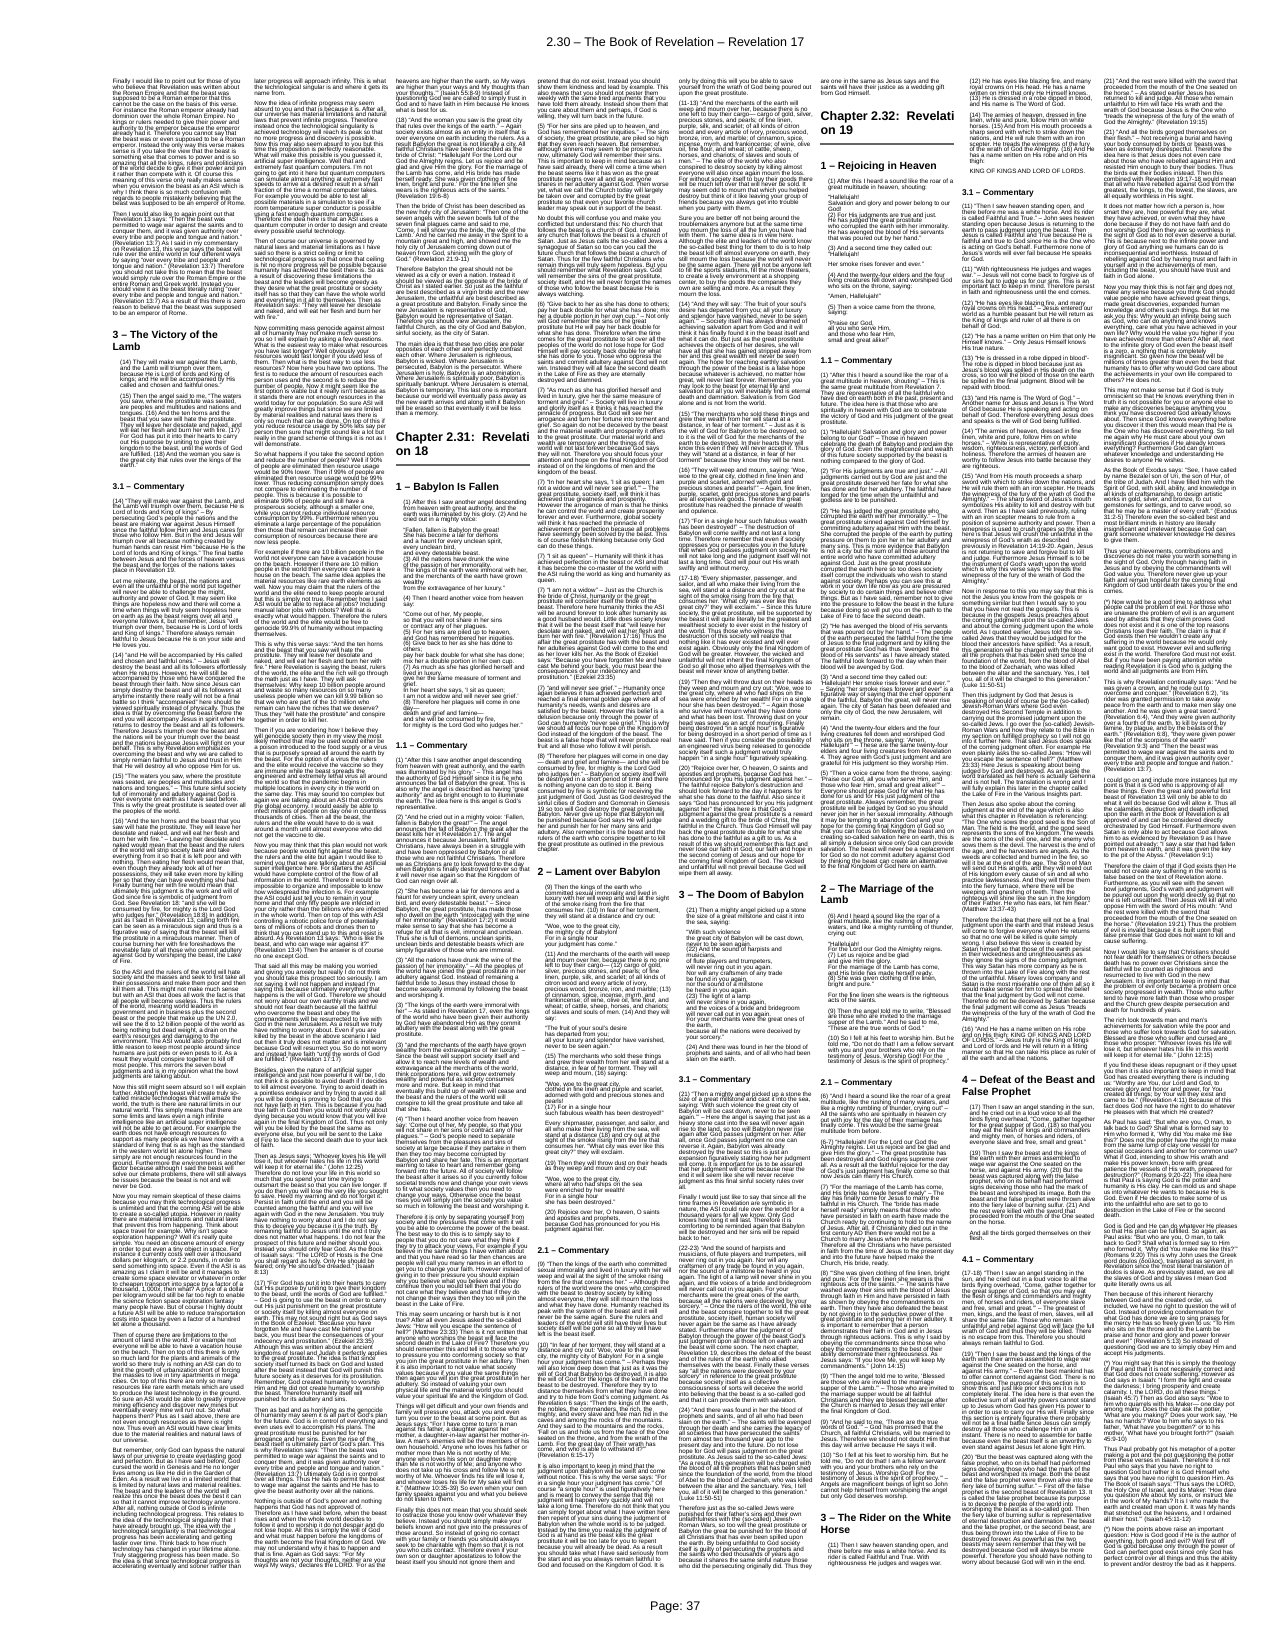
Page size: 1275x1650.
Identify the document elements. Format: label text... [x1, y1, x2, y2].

subtitle Commentary [396, 741, 530, 751]
subtitle The Rider on the White Horse [820, 1512, 954, 1536]
subtitle The Marriage of the Lamb [820, 882, 954, 906]
subtitle Revelation 19 [820, 108, 954, 143]
subtitle Commentary [679, 1074, 813, 1084]
text “Hallelujah! Salvation and glory and power belong to our God! (2) For His judgments are true and just. He has judged the great prostitute who corrupted the earth with her immorality. He has avenged the blood of His servants that was poured out by her hand.” [828, 195, 954, 242]
text For the fine linen she wears is the righteous acts of the saints. [828, 992, 954, 1004]
subtitle Commentary [112, 481, 247, 491]
subtitle The Doom of Babylon [679, 888, 813, 901]
text “Come out of her, My people, so that you will not share in her sins or contract any of her plagues. (5) For her sins are piled up to heaven, and God has remembered her iniquities. (6) Give back to her as she has done to others; pay her back double for what she has done; mix her a double portion in her own cup. (7) As much as she has glorified herself and lived in luxury, give her the same measure of torment and grief. In her heart she says, ‘I sit as queen; I am not a widow and will never see grief.’ (8) Therefore her plagues will come in one day— death and grief and famine— and she will be consumed by fire, for mighty is the Lord God who judges her.” [403, 612, 530, 729]
text “The fruit of your soul’s desire has departed from you; all your luxury and splendor have vanished, never to be seen again.” [545, 1026, 671, 1049]
text (3) And a second time they called out: “Hallelujah! [828, 246, 954, 258]
text “Amen, Hallelujah!” [828, 294, 954, 300]
text “Hallelujah! For the Lord our God the Almighty reigns. (7) Let us rejoice and be glad and give Him the glory. For the marriage of the Lamb has come, and His bride has made herself ready. (8) She was given clothing of fine linen, bright and pure.” [828, 941, 954, 988]
text (6) And I heard a sound like the roar of a great multitude, like the rushing of many waters, and like a mighty rumbling of thunder, crying out: [828, 914, 954, 937]
text (4) Then I heard another voice from heaven say: [403, 596, 530, 608]
subtitle Rejoicing in Heaven [820, 160, 954, 172]
subtitle Defeat of the Beast and False Prophet [962, 1074, 1096, 1098]
subtitle Commentary [820, 1077, 954, 1087]
text “Praise our God, all you who serve Him, and those who fear Him, small and great alike!” [828, 321, 954, 344]
subtitle Lament over Babylon [537, 865, 671, 877]
text “Woe, woe to the great city, the mighty city of Babylon! For in a single hour your judgment has come.” [545, 924, 671, 947]
text (21) Then a mighty angel picked up a stone the size of a great millstone and cast it into the sea, saying: [686, 908, 813, 925]
subtitle The Victory of the Lamb [112, 328, 247, 352]
text (5) Then a voice came from the throne, saying: [828, 304, 954, 316]
subtitle Commentary [537, 1245, 671, 1255]
subtitle Commentary [962, 187, 1096, 197]
text “Fallen, fallen is Babylon the great! She has become a lair for demons and a haunt for every unclean spirit, every unclean bird, and every detestable beast. (3) All the nations have drunk the wine of the passion of her immorality. The kings of the earth were immoral with her, and the merchants of the earth have grown wealthy from the extravagance of her luxury.” [403, 528, 530, 592]
text (12) “He has a name written on Him that only He Himself knows.” – Only Jesus Himself knows His true nature. [962, 334, 1096, 351]
subtitle Commentary [962, 1254, 1096, 1264]
text “Woe, woe to the great city, where all who had ships on the sea were enriched by her wealth! For in a single hour she has been destroyed.” [545, 1176, 671, 1205]
text KING OF KINGS AND LORD OF LORDS. [969, 169, 1096, 175]
text Her smoke rises forever and ever.” [828, 262, 954, 268]
subtitle Commentary [820, 356, 954, 366]
text (20) Rejoice over her, O heaven, O saints and apostles and prophets, because God has pronounced for you His judgment against her. [545, 1210, 671, 1233]
text “With such violence the great city of Babylon will be cast down, never to be seen again. (22) And the sound of harpists and musicians, of flute players and trumpeters, will never ring out in you again. Nor will any craftsmen of any trade be found in you again, nor the sound of a millstone be heard in you again. (23) The light of a lamp will never shine in you again, and the voices of a bride and bridegroom will never call out in you again. For your merchants were the great ones of the earth, because all the nations were deceived by your sorcery.” [686, 930, 813, 1041]
text “Woe, woe to the great city, clothed in fine linen and purple and scarlet, adorned with gold and precious stones and pearls! (17) For in a single hour such fabulous wealth has been destroyed!” [545, 1082, 671, 1116]
subtitle Babylon Is Fallen [396, 481, 530, 492]
text And all the birds gorged themselves on their flesh. [969, 1231, 1096, 1242]
subtitle Revelation 18 [396, 429, 530, 464]
